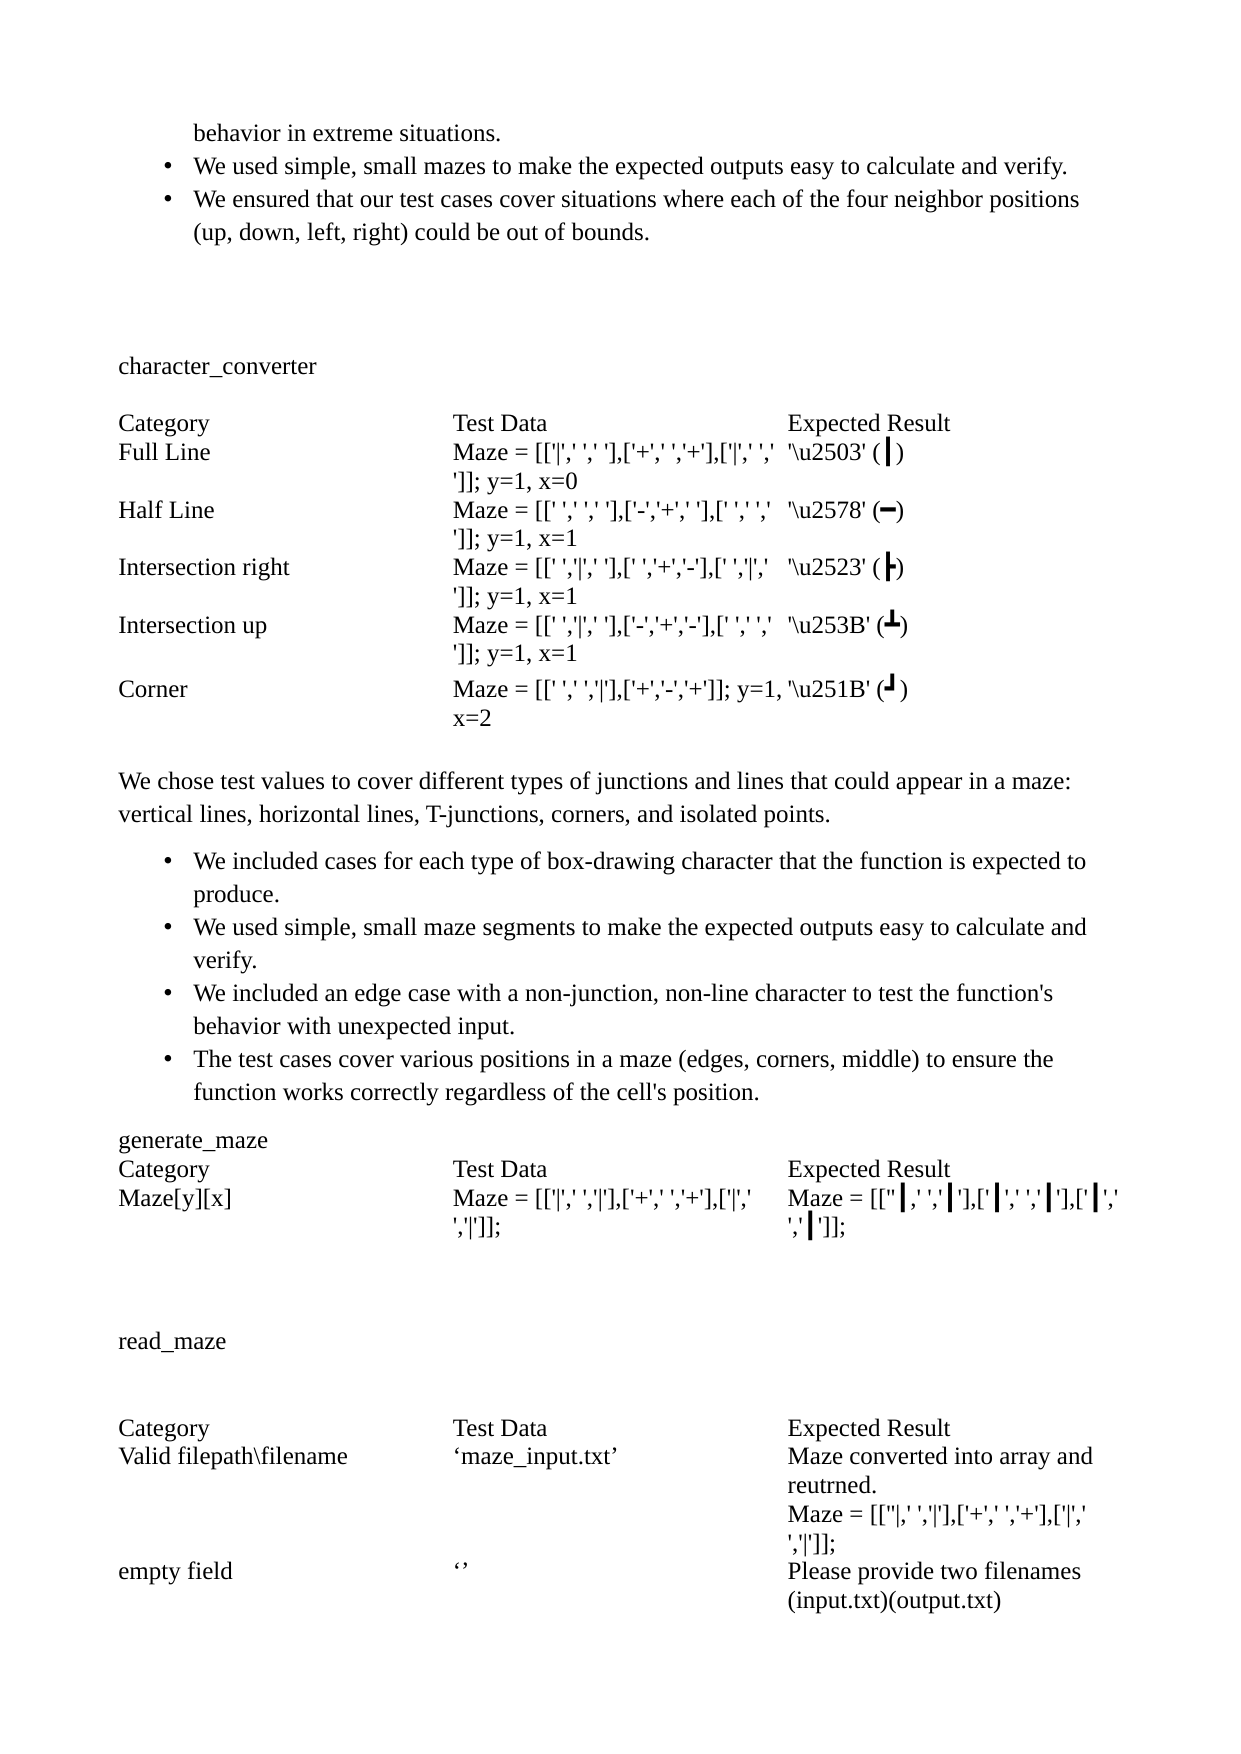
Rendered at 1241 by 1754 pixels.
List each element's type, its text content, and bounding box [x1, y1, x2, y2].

table_cell Maze = [['|',' ','|'],['+',' ','+'],['|',' ','|']]; [453, 1183, 787, 1240]
table_cell empty field [118, 1556, 453, 1614]
table_cell ‘maze_input.txt’ [453, 1441, 787, 1556]
table_header Category [118, 409, 453, 437]
list We used simple, small maze segments to make the expected outputs easy to calculate and verify. [164, 912, 1122, 974]
table_cell '\u2578' (━) [788, 495, 1122, 552]
list We used simple, small mazes to make the expected outputs easy to calculate and verify. [164, 151, 1122, 180]
table_cell '\u253B' (┻) [788, 610, 1122, 674]
list We included cases for each type of box-drawing character that the function is expected to produce. [164, 846, 1122, 908]
text generate_maze [118, 1125, 1122, 1154]
table_cell Intersection right [118, 552, 453, 610]
table_cell Valid filepath\filename [118, 1441, 453, 1556]
table_cell Maze = [[''┃,' ','┃'],['┃',' ','┃'],['┃',' ','┃']]; [788, 1183, 1122, 1240]
table_cell Maze = [[' ','|',' '],[' ','+','-'],[' ','|',' ']]; y=1, x=1 [453, 552, 787, 610]
table_cell Please provide two filenames (input.txt)(output.txt) [788, 1556, 1122, 1614]
list behavior in extreme situations. [164, 118, 1122, 147]
table_cell Maze = [[' ',' ',' '],['-','+',' '],[' ',' ',' ']]; y=1, x=1 [453, 495, 787, 552]
text We chose test values to cover different types of junctions and lines that could appear in a maze: vertical lines, horizontal lines, T-junctions, corners, and isolated points. [118, 766, 1122, 827]
table_cell Maze = [['|',' ',' '],['+',' ','+'],['|',' ',' ']]; y=1, x=0 [453, 437, 787, 495]
table_header Test Data [453, 1413, 787, 1441]
table_cell '\u2503' (┃) [788, 437, 1122, 495]
table_cell Maze[y][x] [118, 1183, 453, 1240]
text read_maze [118, 1326, 1122, 1355]
table_header Test Data [453, 1154, 787, 1183]
table_cell ‘’ [453, 1556, 787, 1614]
table_cell Maze = [[' ',' ','|'],['+','-','+']]; y=1, x=2 [453, 674, 787, 737]
table_cell Maze converted into array and reutrned. Maze = [[''|,' ','|'],['+',' ','+'],['|',' ','|']]; [788, 1441, 1122, 1556]
text character_converter [118, 351, 1122, 380]
table_header Expected Result [788, 1413, 1122, 1441]
table_cell Intersection up [118, 610, 453, 674]
table_header Test Data [453, 409, 787, 437]
list We ensured that our test cases cover situations where each of the four neighbor positions (up, down, left, right) could be out of bounds. [164, 184, 1122, 246]
list The test cases cover various positions in a maze (edges, corners, middle) to ensure the function works correctly regardless of the cell's position. [164, 1044, 1122, 1106]
table_cell Half Line [118, 495, 453, 552]
list We included an edge case with a non-junction, non-line character to test the function's behavior with unexpected input. [164, 978, 1122, 1040]
table_cell '\u2523' (┣) [788, 552, 1122, 610]
table_cell '\u251B' (┛) [788, 674, 1122, 737]
table_cell Full Line [118, 437, 453, 495]
table_cell Maze = [[' ','|',' '],['-','+','-'],[' ',' ',' ']]; y=1, x=1 [453, 610, 787, 674]
table_header Expected Result [788, 409, 1122, 437]
table_header Category [118, 1154, 453, 1183]
table_cell Corner [118, 674, 453, 737]
table_header Expected Result [788, 1154, 1122, 1183]
table_header Category [118, 1413, 453, 1441]
